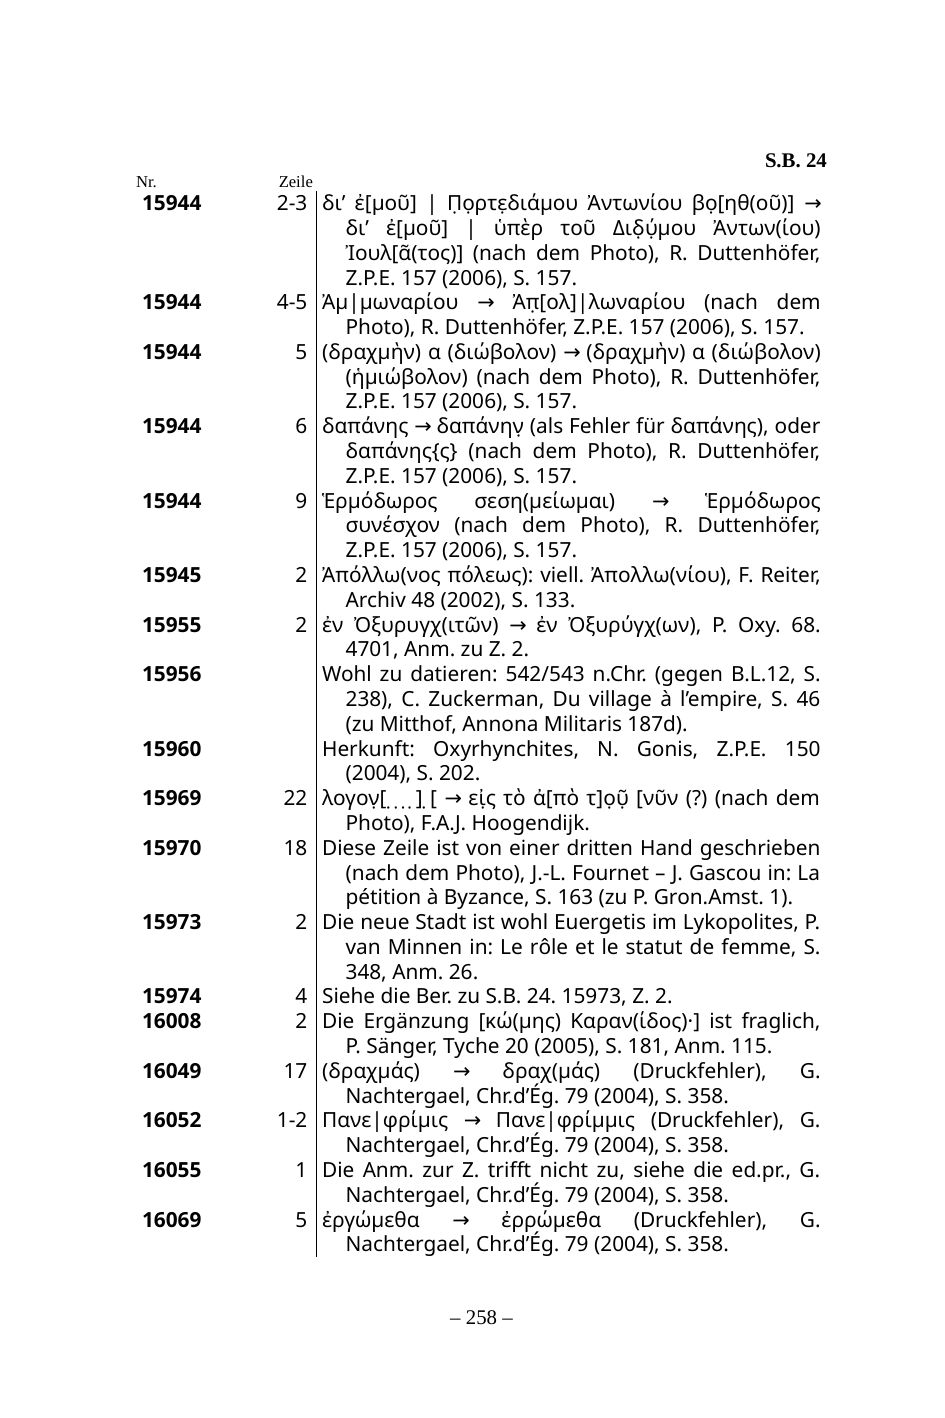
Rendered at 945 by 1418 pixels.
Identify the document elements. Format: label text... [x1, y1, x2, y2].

table_cell 2 [224, 563, 316, 612]
table_cell 1-2 [224, 1108, 316, 1158]
table_cell [224, 662, 316, 736]
table_cell δαπάνης → δαπάνην̣ (als Fehler für δαπάνης), oder δαπάνης{ς} (nach dem Photo), R. Duttenhöfer, Z.P.E. 157 (2006), S. 157. [317, 414, 827, 488]
table_cell 6 [224, 414, 316, 488]
table_cell 5 [224, 340, 316, 414]
table_cell 16069 [136, 1207, 224, 1257]
table_cell Ἑρμόδωρος σεση(μείωμαι) → Ἑρμόδωρος συνέσχον (nach dem Photo), R. Duttenhöfer, Z.P.E. 157 (2006), S. 157. [317, 488, 827, 563]
table_cell 17 [224, 1059, 316, 1108]
table_cell διʼ ἐ[μοῦ] | Π̣ο̣ρτε̣διάμου Ἀντωνίου βο̣[ηθ(οῦ)] → διʼ ἐ[μοῦ] | ὑπὲρ τοῦ Διδ̣ύ̣μου Ἀντων(ίου) Ἰουλ[ᾶ(τος)] (nach dem Photo), R. Duttenhöfer, Z.P.E. 157 (2006), S. 157. [317, 191, 827, 290]
table_cell (δραχμάς) → δραχ(μάς) (Druckfehler), G. Nachtergael, Chr.d’Ég. 79 (2004), S. 358. [317, 1059, 827, 1108]
table_cell Die neue Stadt ist wohl Euergetis im Lykopolites, P. van Minnen in: Le rôle et le statut de femme, S. 348, Anm. 26. [317, 910, 827, 984]
table_cell λογον̣[ ̣ ̣ ̣ ̣] ̣[ → εἰ̣ς τὸ ἀ[πὸ τ]ο̣ῦ̣ [νῦν (?) (nach dem Photo), F.A.J. Hoogendijk. [317, 786, 827, 835]
table_cell 9 [224, 488, 316, 563]
table_cell Die Anm. zur Z. trifft nicht zu, siehe die ed.pr., G. Nachtergael, Chr.d’Ég. 79 (2004), S. 358. [317, 1158, 827, 1207]
table_cell 16008 [136, 1009, 224, 1058]
table_cell Ἀμ|μωναρίου → Ἀπ̣[ολ]|λωναρίου (nach dem Photo), R. Duttenhöfer, Z.P.E. 157 (2006), S. 157. [317, 290, 827, 339]
table_cell 1 [224, 1158, 316, 1207]
table_cell 16055 [136, 1158, 224, 1207]
table_cell 2 [224, 910, 316, 984]
table_cell 16052 [136, 1108, 224, 1158]
table_cell 15944 [136, 414, 224, 488]
table_cell 15945 [136, 563, 224, 612]
table_cell Die Ergänzung [κώ(μης) Καραν(ίδος)·] ist fraglich, P. Sänger, Tyche 20 (2005), S. 181, Anm. 115. [317, 1009, 827, 1058]
table_cell Diese Zeile ist von einer dritten Hand geschrieben (nach dem Photo), J.-L. Fournet – J. Gascou in: La pétition à Byzance, S. 163 (zu P. Gron.Amst. 1). [317, 835, 827, 910]
table_cell 15974 [136, 984, 224, 1009]
table_cell 15944 [136, 290, 224, 339]
table_cell 16049 [136, 1059, 224, 1108]
table_cell 15973 [136, 910, 224, 984]
table_cell Siehe die Ber. zu S.B. 24. 15973, Z. 2. [317, 984, 827, 1009]
table_cell 4 [224, 984, 316, 1009]
table_cell 15956 [136, 662, 224, 736]
table_cell ἐν Ὀξυρυγχ(ιτῶν) → ἐν Ὀξυρύγχ(ων), P. Oxy. 68. 4701, Anm. zu Z. 2. [317, 612, 827, 662]
table_cell Herkunft: Oxyrhynchites, N. Gonis, Z.P.E. 150 (2004), S. 202. [317, 736, 827, 786]
table_cell [224, 736, 316, 786]
table_cell 15969 [136, 786, 224, 835]
table_cell 18 [224, 835, 316, 910]
table_cell ἐργώμεθα → ἐρρώμεθα (Druckfehler), G. Nachtergael, Chr.d’Ég. 79 (2004), S. 358. [317, 1207, 827, 1257]
table_cell 15955 [136, 612, 224, 662]
table_cell Πανε|φρίμις → Πανε|φρίμμις (Druckfehler), G. Nachtergael, Chr.d’Ég. 79 (2004), S. 358. [317, 1108, 827, 1158]
table_cell 15960 [136, 736, 224, 786]
table_cell 15970 [136, 835, 224, 910]
table_cell 2 [224, 612, 316, 662]
table_cell 15944 [136, 191, 224, 290]
table_cell 15944 [136, 488, 224, 563]
table_cell 15944 [136, 340, 224, 414]
table_cell (δραχμὴν) α (διώβολον) → (δραχμὴν) α (διώβολον) (ἡμιώβολον) (nach dem Photo), R. Duttenhöfer, Z.P.E. 157 (2006), S. 157. [317, 340, 827, 414]
table_cell Wohl zu datieren: 542/543 n.Chr. (gegen B.L.12, S. 238), C. Zuckerman, Du village à l’empire, S. 46 (zu Mitthof, Annona Militaris 187d). [317, 662, 827, 736]
table_cell Ἀπόλλω(νος πόλεως): viell. Ἀπολλω(νίου), F. Reiter, Archiv 48 (2002), S. 133. [317, 563, 827, 612]
table_cell 2-3 [224, 191, 316, 290]
table_cell 4-5 [224, 290, 316, 339]
table_cell 22 [224, 786, 316, 835]
table_cell 2 [224, 1009, 316, 1058]
table_cell 5 [224, 1207, 316, 1257]
